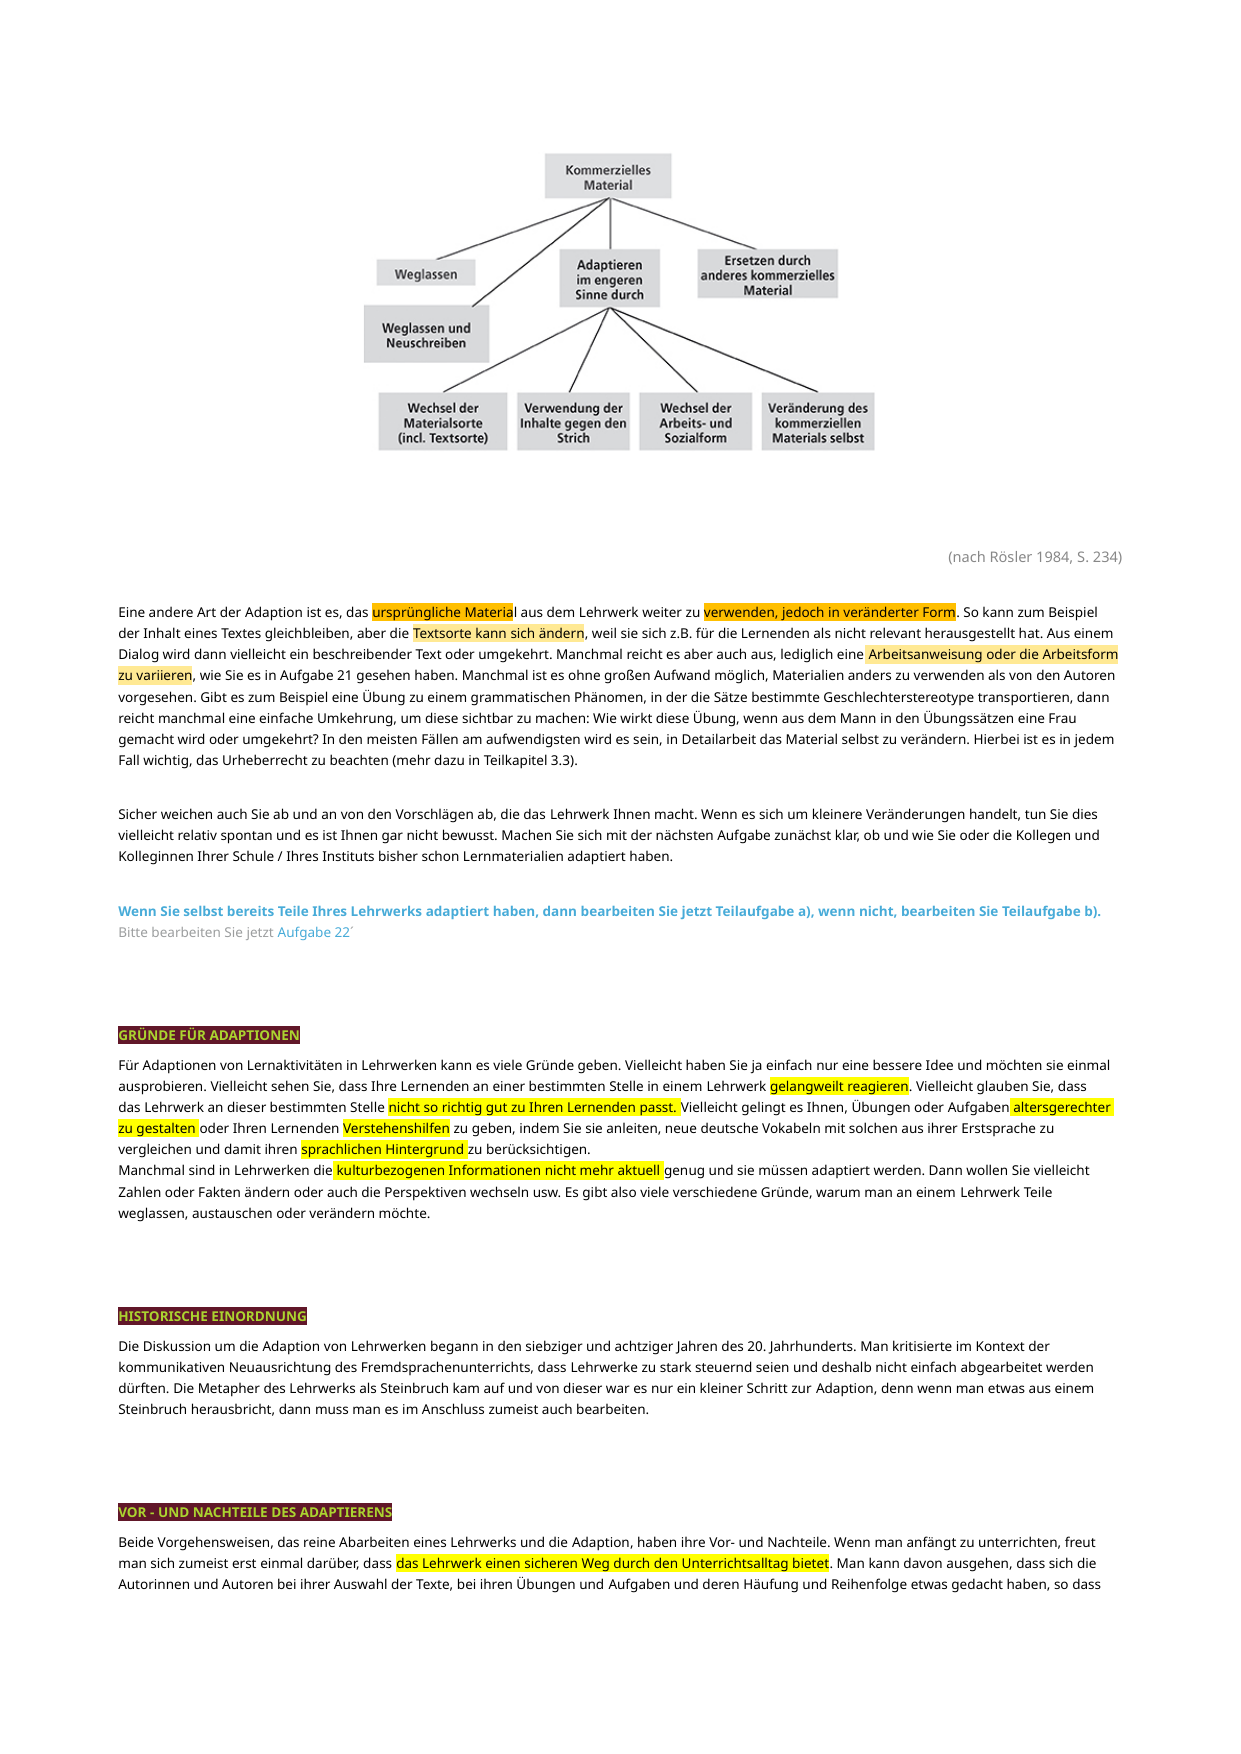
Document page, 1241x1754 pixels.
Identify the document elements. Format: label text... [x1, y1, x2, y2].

text Beide Vorgehensweisen, das reine Abarbeiten eines Lehrwerks und die Adaption, haben ihre Vor- und Nachteile. Wenn man anfängt zu unterrichten, freut man sich zumeist erst einmal darüber, dass das Lehrwerk einen sicheren Weg durch den Unterrichtsalltag bietet. Man kann davon ausgehen, dass sich die Autorinnen und Autoren bei ihrer Auswahl der Texte, bei ihren Übungen und Aufgaben und deren Häufung und Reihenfolge etwas gedacht haben, so dass [118, 1533, 1122, 1594]
subtitle HISTORISCHE EINORDNUNG [118, 1307, 1122, 1325]
subtitle GRÜNDE FÜR ADAPTIONEN [118, 1026, 1122, 1044]
subtitle VOR - UND NACHTEILE DES ADAPTIERENS [118, 1503, 1122, 1521]
text Bitte bearbeiten Sie jetzt Aufgabe 22´ [118, 923, 1122, 941]
text Manchmal sind in Lehrwerken die kulturbezogenen Informationen nicht mehr aktuell genug und sie müssen adaptiert werden. Dann wollen Sie vielleicht Zahlen oder Fakten ändern oder auch die Perspektiven wechseln usw. Es gibt also viele verschiedene Gründe, warum man an einem Lehrwerk Teile weglassen, austauschen oder verändern möchte. [118, 1161, 1122, 1222]
text (nach Rösler 1984, S. 234) [118, 547, 1122, 567]
text Für Adaptionen von Lernaktivitäten in Lehrwerken kann es viele Gründe geben. Vielleicht haben Sie ja einfach nur eine bessere Idee und möchten sie einmal ausprobieren. Vielleicht sehen Sie, dass Ihre Lernenden an einer bestimmten Stelle in einem Lehrwerk gelangweilt reagieren. Vielleicht glauben Sie, dass das Lehrwerk an dieser bestimmten Stelle nicht so richtig gut zu Ihren Lernenden passt. Vielleicht gelingt es Ihnen, Übungen oder Aufgaben altersgerechter zu gestalten oder Ihren Lernenden Verstehenshilfen zu geben, indem Sie sie anleiten, neue deutsche Vokabeln mit solchen aus ihrer Erstsprache zu vergleichen und damit ihren sprachlichen Hintergrund zu berücksichtigen. [118, 1056, 1122, 1159]
text Sicher weichen auch Sie ab und an von den Vorschlägen ab, die das Lehrwerk Ihnen macht. Wenn es sich um kleinere Veränderungen handelt, tun Sie dies vielleicht relativ spontan und es ist Ihnen gar nicht bewusst. Machen Sie sich mit der nächsten Aufgabe zunächst klar, ob und wie Sie oder die Kollegen und Kolleginnen Ihrer Schule / Ihres Instituts bisher schon Lernmaterialien adaptiert haben. [118, 805, 1122, 866]
text Die Diskussion um die Adaption von Lehrwerken begann in den siebziger und achtziger Jahren des 20. Jahrhunderts. Man kritisierte im Kontext der kommunikativen Neuausrichtung des Fremdsprachenunterrichts, dass Lehrwerke zu stark steuernd seien und deshalb nicht einfach abgearbeitet werden dürften. Die Metapher des Lehrwerks als Steinbruch kam auf und von dieser war es nur ein kleiner Schritt zur Adaption, denn wenn man etwas aus einem Steinbruch herausbricht, dann muss man es im Anschluss zumeist auch bearbeiten. [118, 1337, 1122, 1418]
picture [363, 118, 877, 510]
text Eine andere Art der Adaption ist es, das ursprüngliche Material aus dem Lehrwerk weiter zu verwenden, jedoch in veränderter Form. So kann zum Beispiel der Inhalt eines Textes gleichbleiben, aber die Textsorte kann sich ändern, weil sie sich z.B. für die Lernenden als nicht relevant herausgestellt hat. Aus einem Dialog wird dann vielleicht ein beschreibender Text oder umgekehrt. Manchmal reicht es aber auch aus, lediglich eine Arbeitsanweisung oder die Arbeitsform zu variieren, wie Sie es in Aufgabe 21 gesehen haben. Manchmal ist es ohne großen Aufwand möglich, Materialien anders zu verwenden als von den Autoren vorgesehen. Gibt es zum Beispiel eine Übung zu einem grammatischen Phänomen, in der die Sätze bestimmte Geschlechterstereotype transportieren, dann reicht manchmal eine einfache Umkehrung, um diese sichtbar zu machen: Wie wirkt diese Übung, wenn aus dem Mann in den Übungssätzen eine Frau gemacht wird oder umgekehrt? In den meisten Fällen am aufwendigsten wird es sein, in Detailarbeit das Material selbst zu verändern. Hierbei ist es in jedem Fall wichtig, das Urheberrecht zu beachten (mehr dazu in Teilkapitel 3.3). [118, 603, 1122, 769]
text Wenn Sie selbst bereits Teile Ihres Lehrwerks adaptiert haben, dann bearbeiten Sie jetzt Teilaufgabe a), wenn nicht, bearbeiten Sie Teilaufgabe b). [118, 902, 1122, 920]
